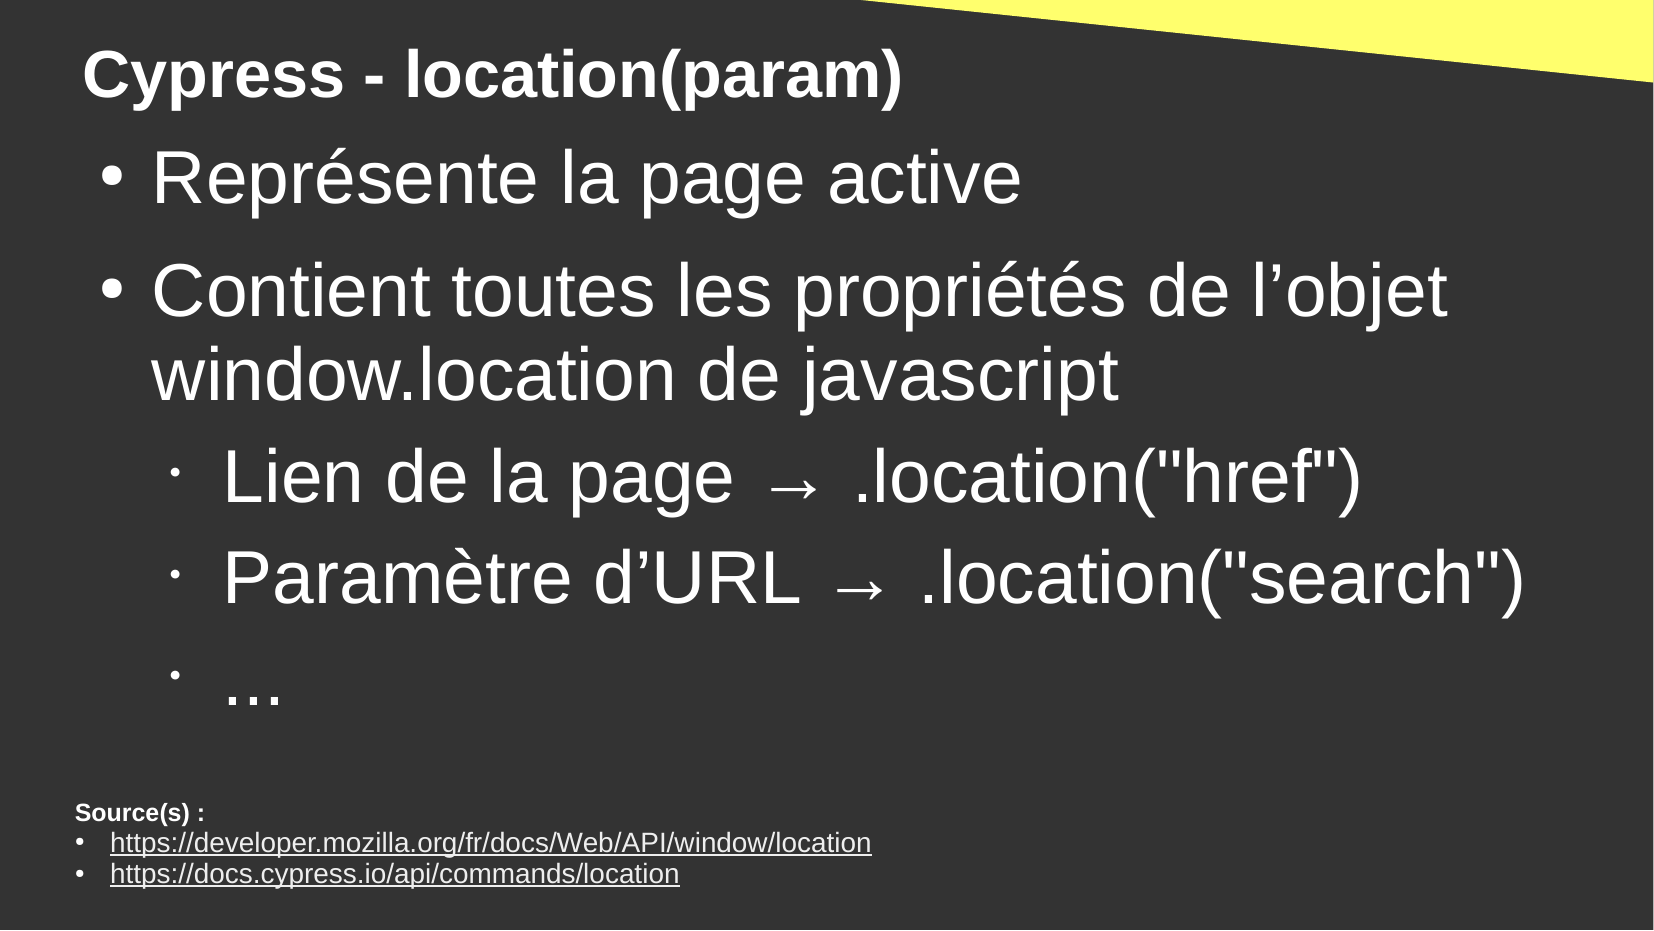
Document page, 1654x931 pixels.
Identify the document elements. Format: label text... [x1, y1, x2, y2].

list Représente la page active Contient toutes les propriétés de l’objet window.location de javascript Lien de la page → .location("href") Paramètre d’URL → .location("search") ... [80, 135, 1619, 768]
text_box [861, 0, 1654, 83]
title Cypress - location(param) [82, 37, 1004, 119]
text_box Source(s) : https://developer.mozilla.org/fr/docs/Web/API/window/location https://docs.cypress.io/api/commands/location [60, 791, 1546, 898]
